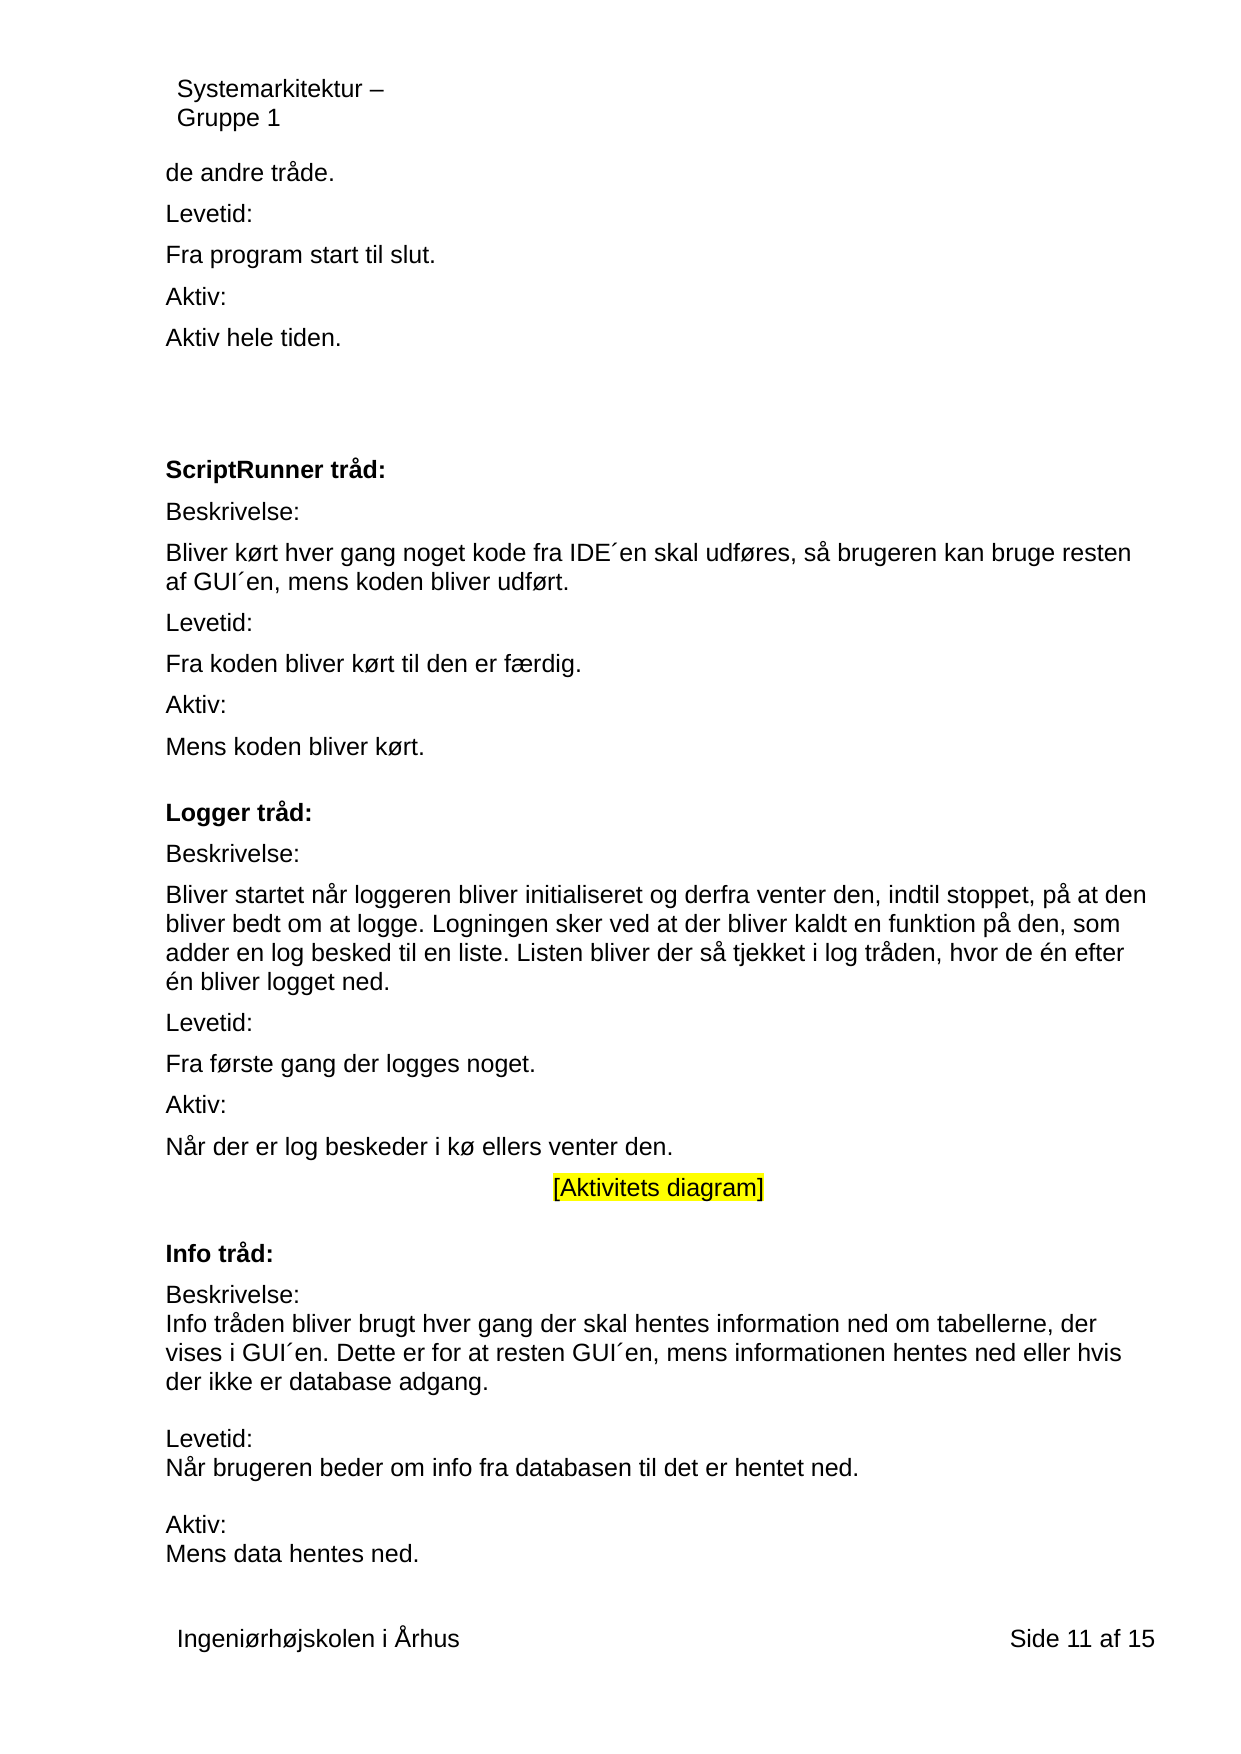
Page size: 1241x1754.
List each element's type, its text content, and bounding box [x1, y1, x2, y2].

text Beskrivelse: [165, 839, 1152, 868]
text Levetid: [165, 1008, 1152, 1036]
text Levetid: [165, 199, 1152, 228]
text Bliver startet når loggeren bliver initialiseret og derfra venter den, indtil stoppet, på at den bliver bedt om at logge. Logningen sker ved at der bliver kaldt en funktion på den, som adder en log besked til en liste. Listen bliver der så tjekket i log tråden, hvor de én efter én bliver logget ned. [165, 880, 1152, 995]
text Fra første gang der logges noget. [165, 1049, 1152, 1078]
text Når brugeren beder om info fra databasen til det er hentet ned. [165, 1453, 1152, 1481]
text [Aktivitets diagram] [165, 1173, 1152, 1201]
text Beskrivelse: [165, 496, 1152, 525]
text Levetid: [165, 1424, 1152, 1453]
text Aktiv: [165, 281, 1152, 310]
text Når der er log beskeder i kø ellers venter den. [165, 1131, 1152, 1160]
text Fra koden bliver kørt til den er færdig. [165, 649, 1152, 678]
text Mens koden bliver kørt. [165, 731, 1152, 760]
text Bliver kørt hver gang noget kode fra IDE´en skal udføres, så brugeren kan bruge resten af GUI´en, mens koden bliver udført. [165, 538, 1152, 595]
text Aktiv: [165, 690, 1152, 719]
text de andre tråde. [165, 158, 1152, 186]
text Aktiv hele tiden. [165, 323, 1152, 351]
subtitle Info tråd: [165, 1239, 1152, 1268]
text Beskrivelse: [165, 1280, 1152, 1309]
text Fra program start til slut. [165, 240, 1152, 269]
text Aktiv: [165, 1510, 1152, 1539]
subtitle Logger tråd: [165, 798, 1152, 826]
text Info tråden bliver brugt hver gang der skal hentes information ned om tabellerne, der vises i GUI´en. Dette er for at resten GUI´en, mens informationen hentes ned eller hvis der ikke er database adgang. [165, 1309, 1152, 1395]
text Mens data hentes ned. [165, 1539, 1152, 1568]
text Aktiv: [165, 1090, 1152, 1119]
subtitle ScriptRunner tråd: [165, 455, 1152, 484]
text Levetid: [165, 608, 1152, 636]
